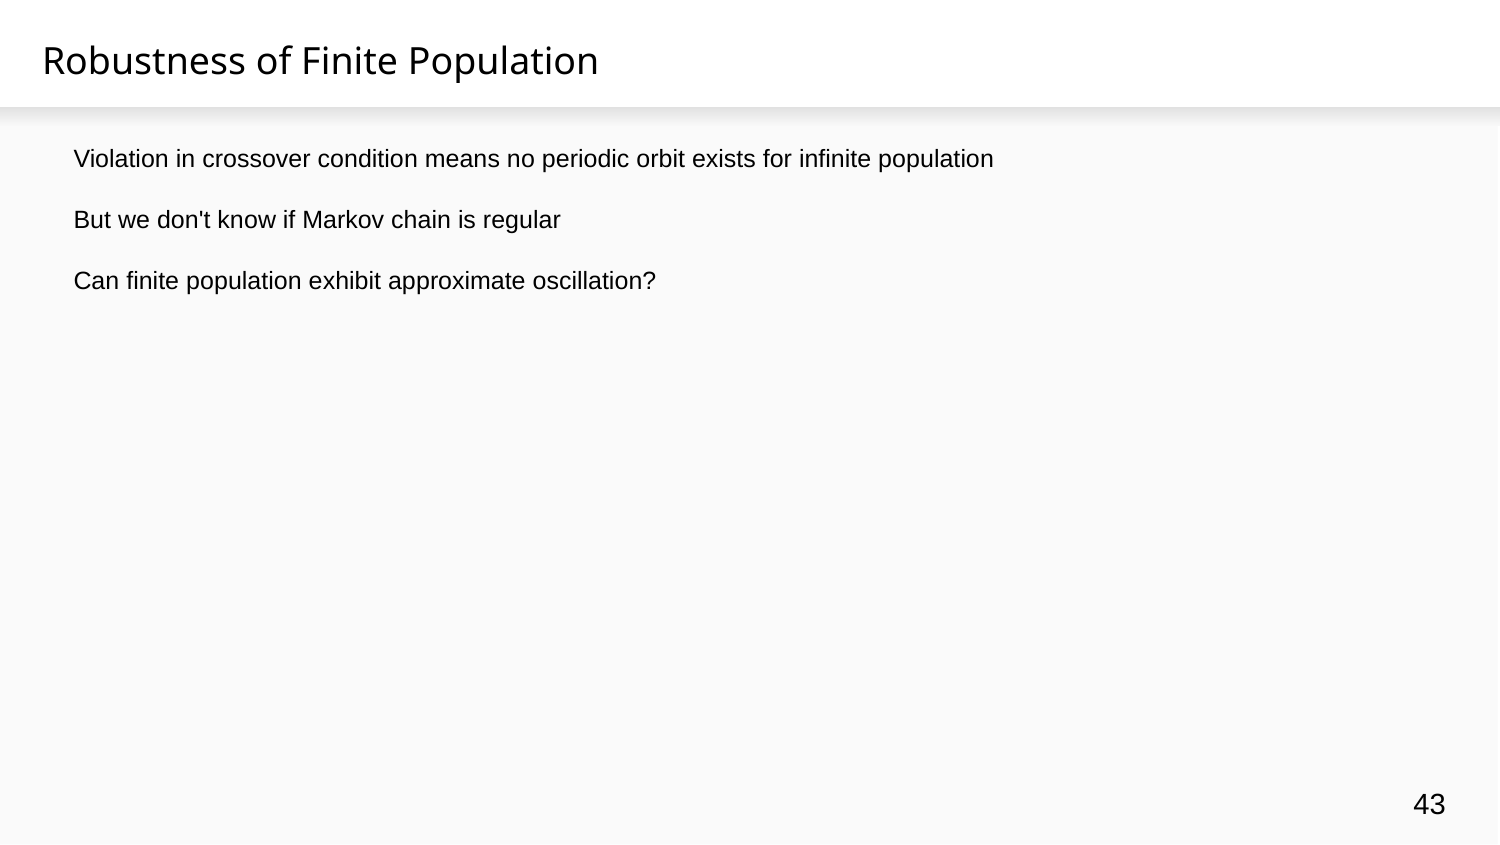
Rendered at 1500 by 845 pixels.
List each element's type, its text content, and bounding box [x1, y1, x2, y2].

title Robustness of Finite Population [42, 10, 1491, 110]
text_box Violation in crossover condition means no periodic orbit exists for infinite population But we don't know if Markov chain is regular Can finite population exhibit approximate oscillation? [23, 137, 1218, 319]
